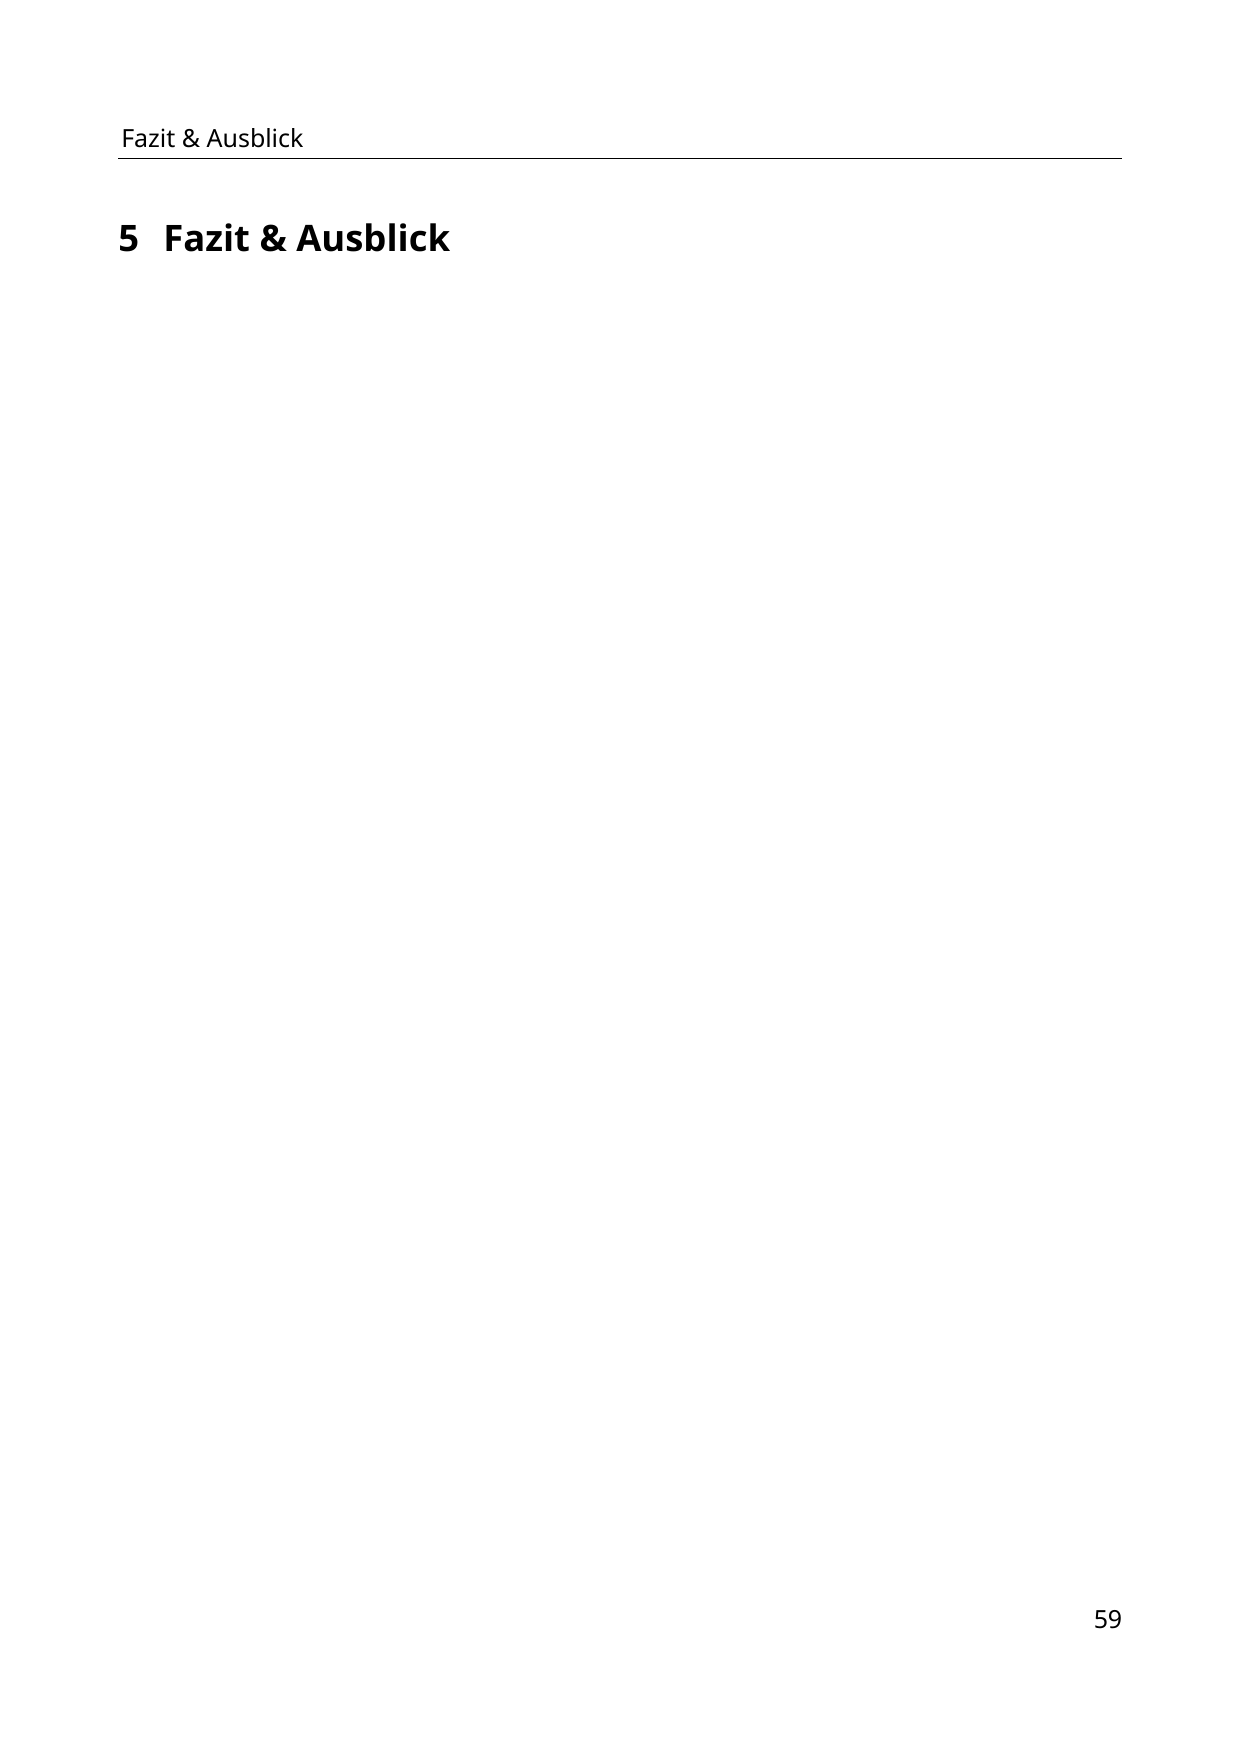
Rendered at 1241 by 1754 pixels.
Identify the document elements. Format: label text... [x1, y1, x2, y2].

subtitle Fazit & Ausblick [118, 213, 1122, 262]
